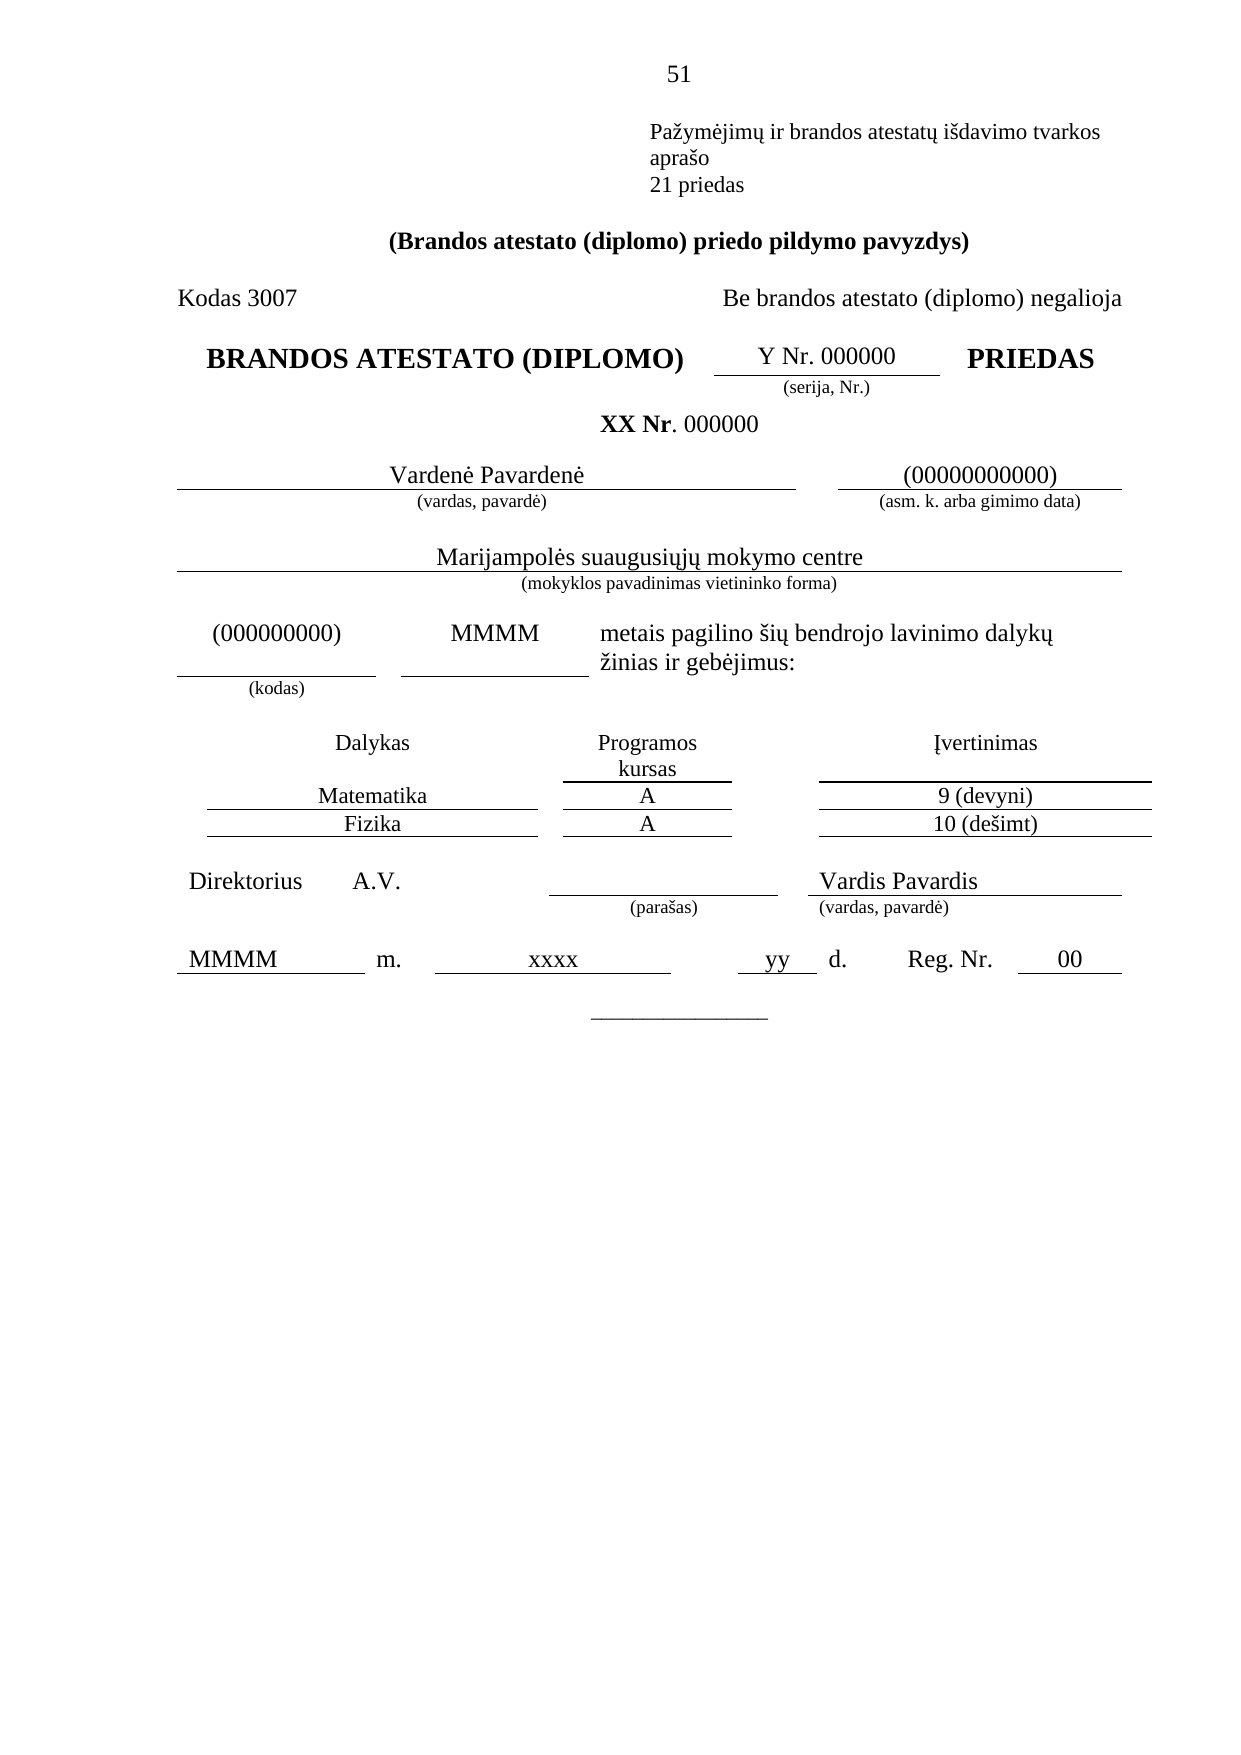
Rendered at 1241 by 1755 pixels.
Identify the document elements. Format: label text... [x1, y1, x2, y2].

text Pažymėjimų ir brandos atestatų išdavimo tvarkos [649, 118, 1181, 144]
table_header Vardis Pavardis [808, 866, 1122, 895]
table_header (000000000) [177, 619, 376, 676]
table_cell (parašas) [549, 896, 778, 924]
table_cell [177, 375, 713, 409]
table_cell [538, 755, 563, 781]
table_cell [778, 895, 808, 924]
subtitle (Brandos atestato (diplomo) priedo pildymo pavyzdys) [177, 226, 1181, 255]
table_cell A [563, 810, 732, 836]
table_cell (asm. k. arba gimimo data) [838, 490, 1122, 519]
table_cell [940, 375, 1122, 409]
table_cell [732, 809, 819, 836]
table_header MMMM [401, 619, 588, 676]
text XX Nr. 000000 [177, 409, 1181, 438]
table_cell (kodas) [177, 677, 376, 706]
table_cell (vardas, pavardė) [177, 490, 796, 519]
table_header [671, 944, 738, 972]
table_cell [376, 676, 401, 706]
table_header [538, 729, 563, 755]
table_header Programos [563, 729, 732, 755]
table_header PRIEDAS [940, 341, 1122, 374]
table_header [506, 866, 549, 895]
table_header [549, 866, 778, 895]
table_header [732, 729, 819, 755]
table_header [796, 461, 838, 489]
table_header Vardenė Pavardenė [177, 461, 796, 489]
text _________________ [177, 997, 1181, 1022]
table_header Direktorius A.V. [177, 866, 506, 895]
table_cell 10 (dešimt) [819, 810, 1152, 836]
table_cell (serija, Nr.) [714, 376, 940, 409]
table_header yy [738, 944, 817, 972]
table_cell [177, 895, 506, 924]
table_header 00 [1018, 944, 1122, 972]
table_cell [538, 781, 563, 809]
text aprašo [649, 144, 1181, 171]
table_header m. [365, 944, 435, 972]
text Kodas 3007 Be brandos atestato (diplomo) negalioja [177, 283, 1181, 312]
table_header Y Nr. 000000 [714, 341, 940, 374]
table_header (00000000000) [838, 461, 1122, 489]
table_cell [207, 755, 538, 781]
table_cell Matematika [207, 781, 538, 809]
table_cell Fizika [207, 810, 538, 836]
table_cell [506, 895, 549, 924]
table_cell [796, 489, 838, 519]
table_cell 9 (devyni) [819, 783, 1152, 809]
table_cell [538, 809, 563, 836]
table_header MMMM [177, 944, 365, 972]
table_header Marijampolės suaugusiųjų mokymo centre [177, 542, 1122, 571]
table_header xxxx [435, 944, 671, 972]
table_cell [732, 755, 819, 781]
table_header Reg. Nr. [896, 944, 1017, 972]
table_header [778, 866, 808, 895]
table_cell (vardas, pavardė) [808, 896, 1122, 924]
text (mokyklos pavadinimas vietininko forma) [177, 572, 1181, 593]
table_cell [732, 781, 819, 809]
table_header BRANDOS ATESTATO (DIPLOMO) [177, 341, 713, 374]
table_header d. [817, 944, 896, 972]
table_cell [589, 676, 1122, 706]
table_header [376, 619, 401, 676]
table_cell kursas [563, 755, 732, 781]
table_cell A [563, 783, 732, 809]
table_cell [401, 677, 588, 706]
table_header metais pagilino šių bendrojo lavinimo dalykų žinias ir gebėjimus: [589, 619, 1122, 676]
table_cell [819, 755, 1152, 781]
table_header Įvertinimas [819, 729, 1152, 755]
text 21 priedas [649, 171, 1181, 197]
table_header Dalykas [207, 729, 538, 755]
